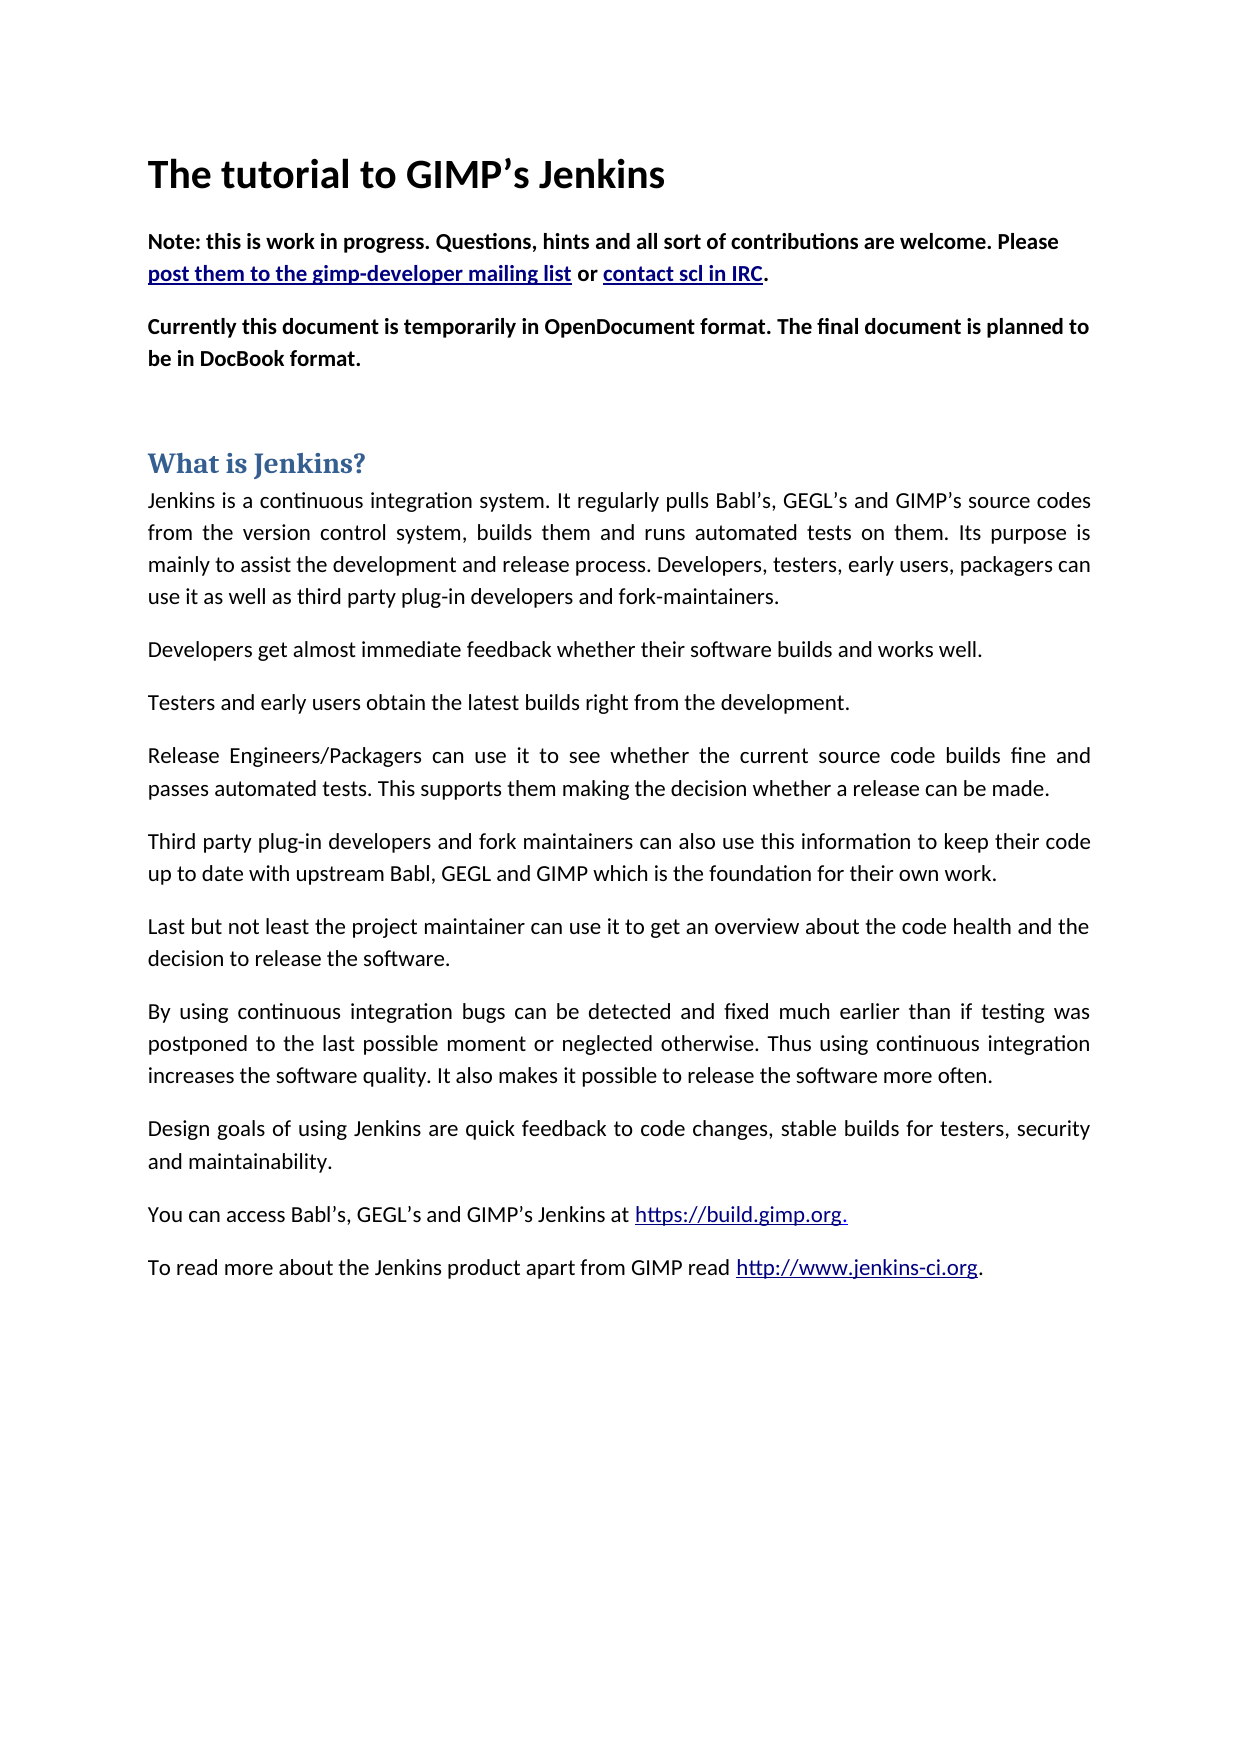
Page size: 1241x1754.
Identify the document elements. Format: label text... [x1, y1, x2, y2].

text Release Engineers/Packagers can use it to see whether the current source code builds fine and passes automated tests. This supports them making the decision whether a release can be made. [148, 742, 1093, 802]
text Currently this document is temporarily in OpenDocument format. The final document is planned to be in DocBook format. [148, 312, 1093, 372]
subtitle What is Jenkins? [148, 447, 1093, 481]
text Jenkins is a continuous integration system. It regularly pulls Babl’s, GEGL’s and GIMP’s source codes from the version control system, builds them and runs automated tests on them. Its purpose is mainly to assist the development and release process. Developers, testers, early users, packagers can use it as well as third party plug-in developers and fork-maintainers. [148, 486, 1093, 611]
text Third party plug-in developers and fork maintainers can also use this information to keep their code up to date with upstream Babl, GEGL and GIMP which is the foundation for their own work. [148, 827, 1093, 887]
text By using continuous integration bugs can be detected and fixed much earlier than if testing was postponed to the last possible moment or neglected otherwise. Thus using continuous integration increases the software quality. It also makes it possible to release the software more often. [148, 997, 1093, 1089]
text The tutorial to GIMP’s Jenkins [148, 148, 1093, 198]
text Note: this is work in progress. Questions, hints and all sort of contributions are welcome. Please post them to the gimp-developer mailing list or contact scl in IRC. [148, 227, 1093, 287]
text Developers get almost immediate feedback whether their software builds and works well. [148, 636, 1093, 663]
text Testers and early users obtain the latest builds right from the development. [148, 688, 1093, 717]
text To read more about the Jenkins product apart from GIMP read http://www.jenkins-ci.org. [148, 1253, 1093, 1281]
text Design goals of using Jenkins are quick feedback to code changes, stable builds for testers, security and maintainability. [148, 1114, 1093, 1175]
text Last but not least the project maintainer can use it to get an overview about the code health and the decision to release the software. [148, 912, 1093, 972]
text You can access Babl’s, GEGL’s and GIMP’s Jenkins at https://build.gimp.org. [148, 1200, 1093, 1228]
